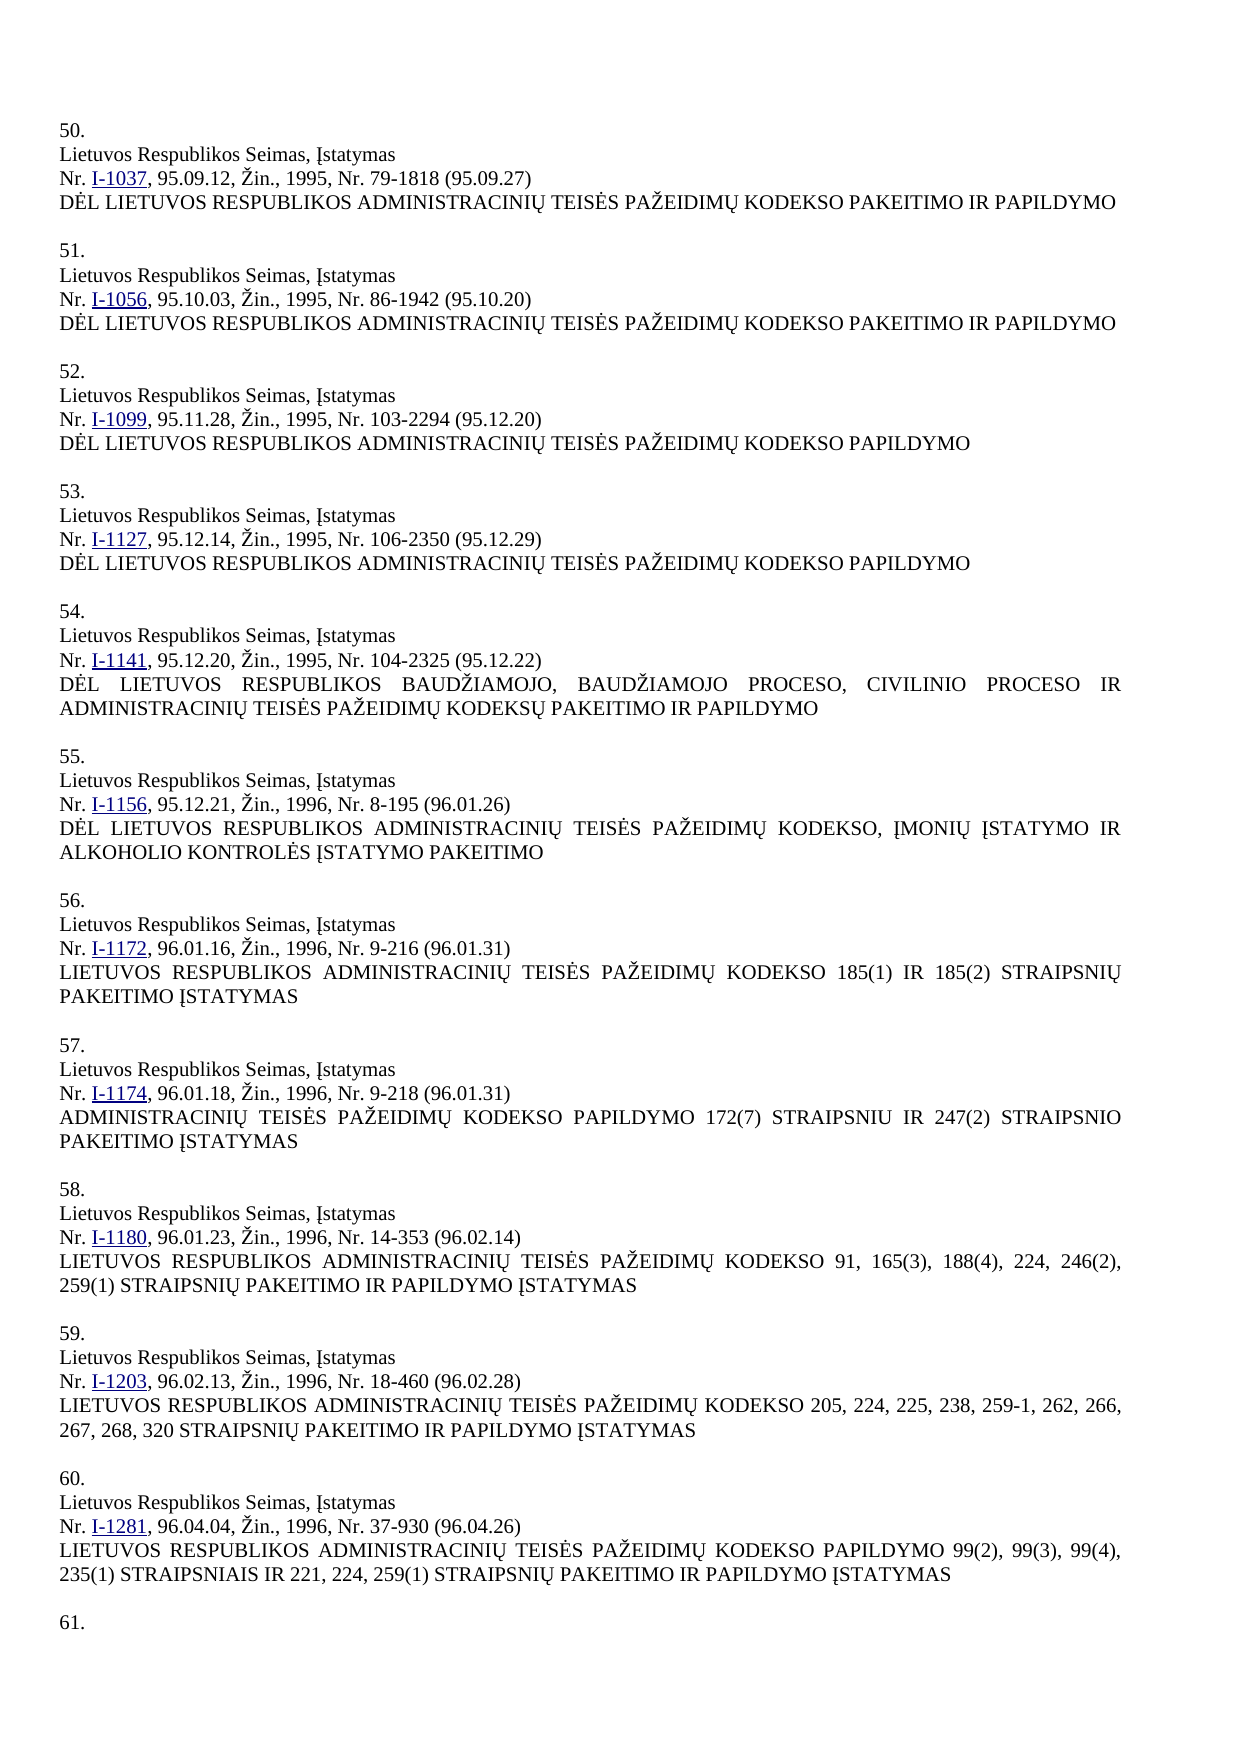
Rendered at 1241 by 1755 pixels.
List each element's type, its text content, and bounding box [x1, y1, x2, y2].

text 52. [59, 359, 1122, 383]
text LIETUVOS RESPUBLIKOS ADMINISTRACINIŲ TEISĖS PAŽEIDIMŲ KODEKSO 91, 165(3), 188(4), 224, 246(2), 259(1) STRAIPSNIŲ PAKEITIMO IR PAPILDYMO ĮSTATYMAS [59, 1249, 1122, 1297]
text LIETUVOS RESPUBLIKOS ADMINISTRACINIŲ TEISĖS PAŽEIDIMŲ KODEKSO 185(1) IR 185(2) STRAIPSNIŲ PAKEITIMO ĮSTATYMAS [59, 960, 1122, 1008]
text Nr. I-1180, 96.01.23, Žin., 1996, Nr. 14-353 (96.02.14) [59, 1225, 1122, 1249]
text 57. [59, 1032, 1122, 1057]
text Nr. I-1203, 96.02.13, Žin., 1996, Nr. 18-460 (96.02.28) [59, 1369, 1122, 1393]
text 60. [59, 1466, 1122, 1490]
text Nr. I-1127, 95.12.14, Žin., 1995, Nr. 106-2350 (95.12.29) [59, 527, 1122, 551]
text Nr. I-1056, 95.10.03, Žin., 1995, Nr. 86-1942 (95.10.20) [59, 287, 1122, 311]
text Lietuvos Respublikos Seimas, Įstatymas [59, 1490, 1122, 1514]
text 59. [59, 1321, 1122, 1345]
text Lietuvos Respublikos Seimas, Įstatymas [59, 1345, 1122, 1369]
text LIETUVOS RESPUBLIKOS ADMINISTRACINIŲ TEISĖS PAŽEIDIMŲ KODEKSO 205, 224, 225, 238, 259-1, 262, 266, 267, 268, 320 STRAIPSNIŲ PAKEITIMO IR PAPILDYMO ĮSTATYMAS [59, 1393, 1122, 1442]
text Lietuvos Respublikos Seimas, Įstatymas [59, 768, 1122, 792]
text ADMINISTRACINIŲ TEISĖS PAŽEIDIMŲ KODEKSO PAPILDYMO 172(7) STRAIPSNIU IR 247(2) STRAIPSNIO PAKEITIMO ĮSTATYMAS [59, 1105, 1122, 1153]
text LIETUVOS RESPUBLIKOS ADMINISTRACINIŲ TEISĖS PAŽEIDIMŲ KODEKSO PAPILDYMO 99(2), 99(3), 99(4), 235(1) STRAIPSNIAIS IR 221, 224, 259(1) STRAIPSNIŲ PAKEITIMO IR PAPILDYMO ĮSTATYMAS [59, 1538, 1122, 1586]
text Lietuvos Respublikos Seimas, Įstatymas [59, 623, 1122, 647]
text Lietuvos Respublikos Seimas, Įstatymas [59, 912, 1122, 936]
text Nr. I-1172, 96.01.16, Žin., 1996, Nr. 9-216 (96.01.31) [59, 936, 1122, 960]
text 53. [59, 479, 1122, 503]
text 50. [59, 118, 1122, 142]
text DĖL LIETUVOS RESPUBLIKOS ADMINISTRACINIŲ TEISĖS PAŽEIDIMŲ KODEKSO, ĮMONIŲ ĮSTATYMO IR ALKOHOLIO KONTROLĖS ĮSTATYMO PAKEITIMO [59, 816, 1122, 864]
text Nr. I-1037, 95.09.12, Žin., 1995, Nr. 79-1818 (95.09.27) [59, 166, 1122, 190]
text Lietuvos Respublikos Seimas, Įstatymas [59, 262, 1122, 287]
text DĖL LIETUVOS RESPUBLIKOS ADMINISTRACINIŲ TEISĖS PAŽEIDIMŲ KODEKSO PAKEITIMO IR PAPILDYMO [59, 311, 1122, 335]
text Nr. I-1174, 96.01.18, Žin., 1996, Nr. 9-218 (96.01.31) [59, 1081, 1122, 1105]
text DĖL LIETUVOS RESPUBLIKOS BAUDŽIAMOJO, BAUDŽIAMOJO PROCESO, CIVILINIO PROCESO IR ADMINISTRACINIŲ TEISĖS PAŽEIDIMŲ KODEKSŲ PAKEITIMO IR PAPILDYMO [59, 672, 1122, 720]
text Lietuvos Respublikos Seimas, Įstatymas [59, 142, 1122, 166]
text DĖL LIETUVOS RESPUBLIKOS ADMINISTRACINIŲ TEISĖS PAŽEIDIMŲ KODEKSO PAPILDYMO [59, 431, 1122, 455]
text 56. [59, 888, 1122, 912]
text 55. [59, 744, 1122, 768]
text 61. [59, 1610, 1122, 1634]
text Nr. I-1281, 96.04.04, Žin., 1996, Nr. 37-930 (96.04.26) [59, 1514, 1122, 1538]
text DĖL LIETUVOS RESPUBLIKOS ADMINISTRACINIŲ TEISĖS PAŽEIDIMŲ KODEKSO PAPILDYMO [59, 551, 1122, 575]
text Lietuvos Respublikos Seimas, Įstatymas [59, 1057, 1122, 1081]
text DĖL LIETUVOS RESPUBLIKOS ADMINISTRACINIŲ TEISĖS PAŽEIDIMŲ KODEKSO PAKEITIMO IR PAPILDYMO [59, 190, 1122, 214]
text Nr. I-1156, 95.12.21, Žin., 1996, Nr. 8-195 (96.01.26) [59, 792, 1122, 816]
text Lietuvos Respublikos Seimas, Įstatymas [59, 503, 1122, 527]
text 58. [59, 1177, 1122, 1201]
text Lietuvos Respublikos Seimas, Įstatymas [59, 383, 1122, 407]
text Nr. I-1099, 95.11.28, Žin., 1995, Nr. 103-2294 (95.12.20) [59, 407, 1122, 431]
text 51. [59, 238, 1122, 262]
text Nr. I-1141, 95.12.20, Žin., 1995, Nr. 104-2325 (95.12.22) [59, 647, 1122, 672]
text 54. [59, 599, 1122, 623]
text Lietuvos Respublikos Seimas, Įstatymas [59, 1201, 1122, 1225]
